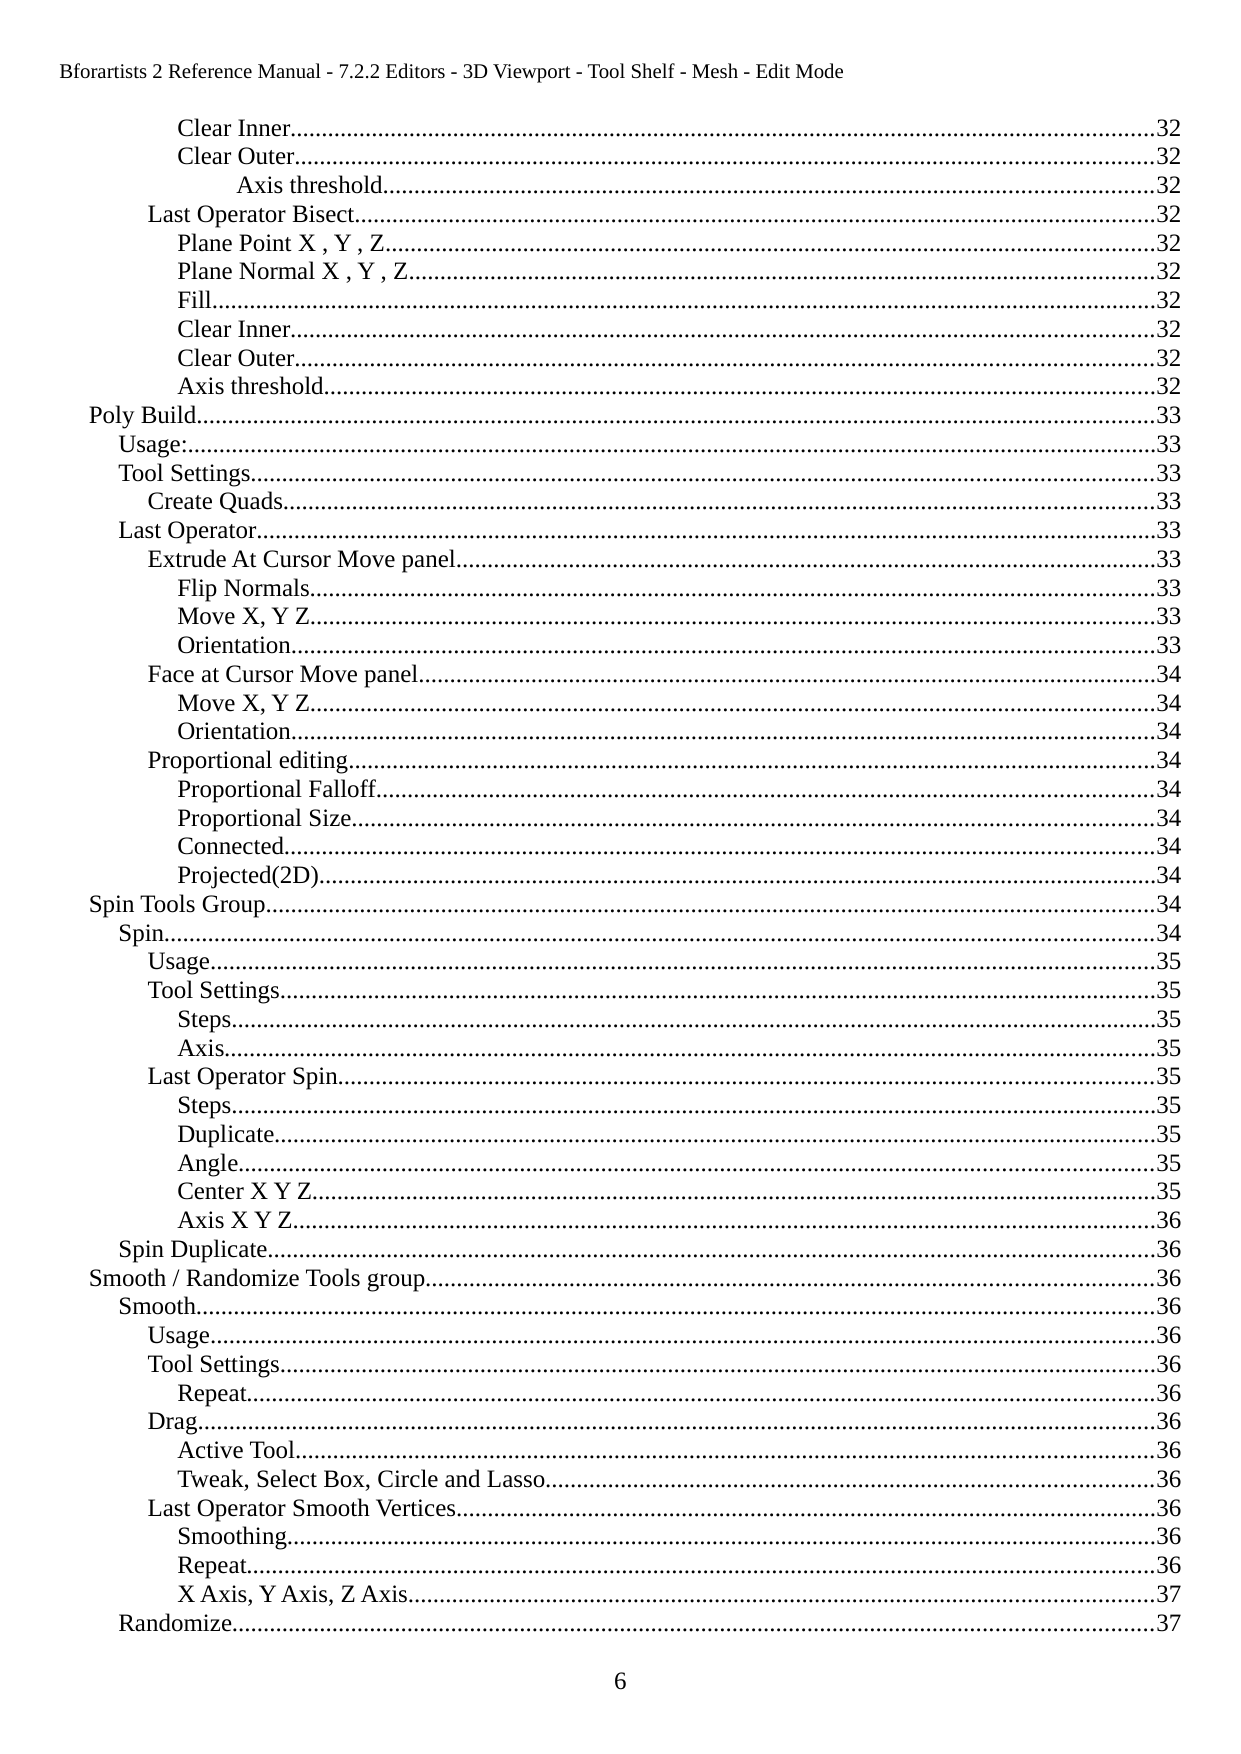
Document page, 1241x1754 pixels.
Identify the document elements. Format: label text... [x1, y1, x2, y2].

text Extrude At Cursor Move panel 33 [147, 544, 1181, 573]
text Connected 34 [177, 831, 1181, 860]
text Flip Normals 33 [177, 573, 1181, 601]
text Fill 32 [177, 285, 1181, 314]
text Tool Settings 35 [147, 975, 1181, 1004]
text Tool Settings 36 [147, 1349, 1181, 1378]
text Proportional Size 34 [177, 803, 1181, 831]
text Clear Inner 32 [177, 113, 1181, 141]
text Duplicate 35 [177, 1119, 1181, 1148]
text Axis 35 [177, 1033, 1181, 1061]
text Clear Outer 32 [177, 343, 1181, 371]
text Steps 35 [177, 1004, 1181, 1033]
text Spin Tools Group 34 [88, 889, 1181, 918]
text Active Tool 36 [177, 1435, 1181, 1464]
text Last Operator Bisect 32 [147, 199, 1181, 228]
text Axis threshold 32 [177, 371, 1181, 400]
text Clear Inner 32 [177, 314, 1181, 343]
text Drag 36 [147, 1406, 1181, 1435]
text Tweak, Select Box, Circle and Lasso 36 [177, 1464, 1181, 1493]
text Spin 34 [118, 918, 1181, 946]
text Face at Cursor Move panel 34 [147, 659, 1181, 688]
text Clear Outer 32 [177, 141, 1181, 170]
text Move X, Y Z 33 [177, 601, 1181, 630]
text Usage 36 [147, 1320, 1181, 1349]
text Smoothing 36 [177, 1521, 1181, 1550]
text Create Quads 33 [147, 486, 1181, 515]
text Center X Y Z 35 [177, 1176, 1181, 1205]
text Usage: 33 [118, 429, 1181, 458]
text Usage 35 [147, 946, 1181, 975]
text Orientation 33 [177, 630, 1181, 659]
text Axis X Y Z 36 [177, 1205, 1181, 1234]
text Tool Settings 33 [118, 458, 1181, 486]
text Last Operator 33 [118, 515, 1181, 544]
text Repeat 36 [177, 1550, 1181, 1579]
text Smooth / Randomize Tools group 36 [88, 1263, 1181, 1291]
text Steps 35 [177, 1090, 1181, 1119]
text Proportional editing 34 [147, 745, 1181, 774]
text Smooth 36 [118, 1291, 1181, 1320]
text Last Operator Smooth Vertices 36 [147, 1493, 1181, 1521]
text Projected(2D) 34 [177, 860, 1181, 889]
text Randomize 37 [118, 1608, 1181, 1636]
text X Axis, Y Axis, Z Axis 37 [177, 1579, 1181, 1608]
text Poly Build 33 [88, 400, 1181, 429]
text Spin Duplicate 36 [118, 1234, 1181, 1263]
text Plane Normal X , Y , Z 32 [177, 256, 1181, 285]
text Repeat 36 [177, 1378, 1181, 1406]
text Plane Point X , Y , Z 32 [177, 228, 1181, 256]
text Angle 35 [177, 1148, 1181, 1176]
text Axis threshold 32 [236, 170, 1181, 199]
text Proportional Falloff 34 [177, 774, 1181, 803]
text Last Operator Spin 35 [147, 1061, 1181, 1090]
text Orientation 34 [177, 716, 1181, 745]
text Move X, Y Z 34 [177, 688, 1181, 716]
